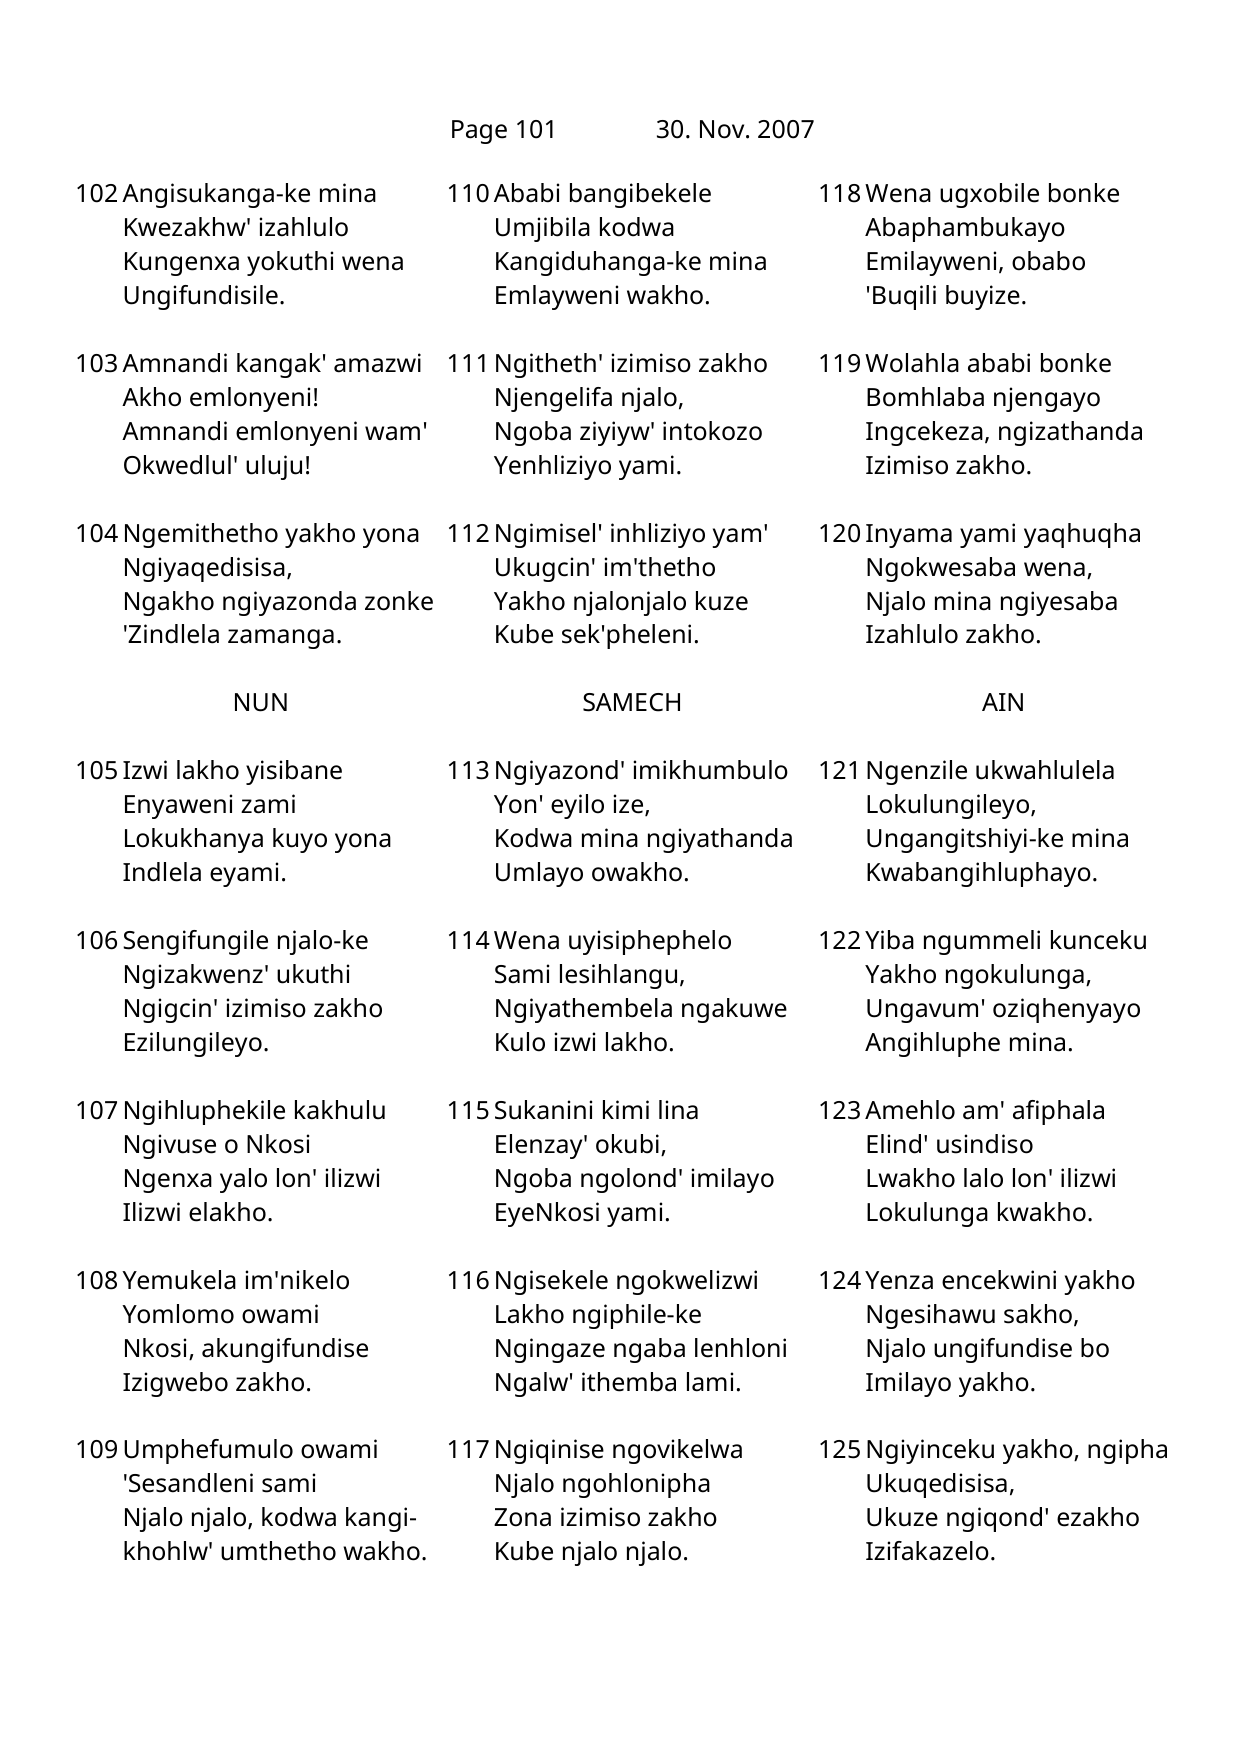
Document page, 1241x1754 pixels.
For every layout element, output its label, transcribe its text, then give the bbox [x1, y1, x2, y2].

text 120 Inyama yami yaqhuqha [818, 516, 1189, 549]
text 124 Yenza encekwini yakho [818, 1263, 1189, 1297]
text Bomhlaba njengayo [818, 380, 1189, 414]
text Ngokwesaba wena, [818, 549, 1189, 583]
text 'Sesandleni sami [75, 1466, 446, 1500]
text Yenhliziyo yami. [446, 448, 818, 482]
text 116 Ngisekele ngokwelizwi [446, 1263, 818, 1297]
text 108 Yemukela im'nikelo [75, 1263, 446, 1297]
text Ngivuse o Nkosi [75, 1127, 446, 1161]
text Umlayo owakho. [446, 855, 818, 889]
text khohlw' umthetho wakho. [75, 1534, 446, 1568]
text Ingcekeza, ngizathanda [818, 414, 1189, 448]
text Lokulungileyo, [818, 787, 1189, 821]
text Ngizakwenz' ukuthi [75, 957, 446, 991]
text Ezilungileyo. [75, 1025, 446, 1059]
text Zona izimiso zakho [446, 1500, 818, 1534]
text Ngoba ngolond' imilayo [446, 1161, 818, 1195]
text Okwedlul' uluju! [75, 448, 446, 482]
text Njalo mina ngiyesaba [818, 583, 1189, 617]
text Kube sek'pheleni. [446, 617, 818, 651]
text EyeNkosi yami. [446, 1195, 818, 1229]
text Lakho ngiphile-ke [446, 1297, 818, 1331]
text 105 Izwi lakho yisibane [75, 753, 446, 787]
text Kwabangihluphayo. [818, 855, 1189, 889]
text SAMECH [446, 685, 818, 719]
text 110 Ababi bangibekele [446, 176, 818, 210]
text Ngoba ziyiyw' intokozo [446, 414, 818, 448]
text 119 Wolahla ababi bonke [818, 346, 1189, 380]
text 107 Ngihluphekile kakhulu [75, 1093, 446, 1127]
text Ukuze ngiqond' ezakho [818, 1500, 1189, 1534]
text Abaphambukayo [818, 210, 1189, 244]
text Njalo ungifundise bo [818, 1331, 1189, 1364]
text Yon' eyilo ize, [446, 787, 818, 821]
text Lwakho lalo lon' ilizwi [818, 1161, 1189, 1195]
text Kodwa mina ngiyathanda [446, 821, 818, 855]
text 109 Umphefumulo owami [75, 1432, 446, 1466]
text 111 Ngitheth' izimiso zakho [446, 346, 818, 380]
text Kulo izwi lakho. [446, 1025, 818, 1059]
text Ngalw' ithemba lami. [446, 1364, 818, 1398]
text Kwezakhw' izahlulo [75, 210, 446, 244]
text 112 Ngimisel' inhliziyo yam' [446, 516, 818, 549]
text Imilayo yakho. [818, 1364, 1189, 1398]
text Yakho njalonjalo kuze [446, 583, 818, 617]
text Ngesihawu sakho, [818, 1297, 1189, 1331]
text 122 Yiba ngummeli kunceku [818, 923, 1189, 957]
text Elind' usindiso [818, 1127, 1189, 1161]
text 117 Ngiqinise ngovikelwa [446, 1432, 818, 1466]
text Ilizwi elakho. [75, 1195, 446, 1229]
text Emlayweni wakho. [446, 278, 818, 312]
text Ngenxa yalo lon' ilizwi [75, 1161, 446, 1195]
text 123 Amehlo am' afiphala [818, 1093, 1189, 1127]
text 125 Ngiyinceku yakho, ngipha [818, 1432, 1189, 1466]
text Emilayweni, obabo [818, 244, 1189, 278]
text Angihluphe mina. [818, 1025, 1189, 1059]
text 114 Wena uyisiphephelo [446, 923, 818, 957]
text AIN [818, 685, 1189, 719]
text Elenzay' okubi, [446, 1127, 818, 1161]
text Ungangitshiyi-ke mina [818, 821, 1189, 855]
text Izimiso zakho. [818, 448, 1189, 482]
text Yomlomo owami [75, 1297, 446, 1331]
text Umjibila kodwa [446, 210, 818, 244]
text Ungavum' oziqhenyayo [818, 991, 1189, 1025]
text Ngiyaqedisisa, [75, 549, 446, 583]
text 103 Amnandi kangak' amazwi [75, 346, 446, 380]
text Ngigcin' izimiso zakho [75, 991, 446, 1025]
text Njalo njalo, kodwa kangi- [75, 1500, 446, 1534]
text Lokukhanya kuyo yona [75, 821, 446, 855]
text 104 Ngemithetho yakho yona [75, 516, 446, 549]
text NUN [75, 685, 446, 719]
text 118 Wena ugxobile bonke [818, 176, 1189, 210]
text Ngiyathembela ngakuwe [446, 991, 818, 1025]
text Lokulunga kwakho. [818, 1195, 1189, 1229]
text 'Zindlela zamanga. [75, 617, 446, 651]
text Njengelifa njalo, [446, 380, 818, 414]
text 113 Ngiyazond' imikhumbulo [446, 753, 818, 787]
text Amnandi emlonyeni wam' [75, 414, 446, 448]
text Nkosi, akungifundise [75, 1331, 446, 1364]
text 102 Angisukanga-ke mina [75, 176, 446, 210]
text Kube njalo njalo. [446, 1534, 818, 1568]
text Ukugcin' im'thetho [446, 549, 818, 583]
text Akho emlonyeni! [75, 380, 446, 414]
text Njalo ngohlonipha [446, 1466, 818, 1500]
text 106 Sengifungile njalo-ke [75, 923, 446, 957]
text Izahlulo zakho. [818, 617, 1189, 651]
text Yakho ngokulunga, [818, 957, 1189, 991]
text Ngakho ngiyazonda zonke [75, 583, 446, 617]
text Izigwebo zakho. [75, 1364, 446, 1398]
text Enyaweni zami [75, 787, 446, 821]
text 115 Sukanini kimi lina [446, 1093, 818, 1127]
text 121 Ngenzile ukwahlulela [818, 753, 1189, 787]
text 'Buqili buyize. [818, 278, 1189, 312]
text Indlela eyami. [75, 855, 446, 889]
text Sami lesihlangu, [446, 957, 818, 991]
text Kangiduhanga-ke mina [446, 244, 818, 278]
text Ukuqedisisa, [818, 1466, 1189, 1500]
text Izifakazelo. [818, 1534, 1189, 1568]
text Ungifundisile. [75, 278, 446, 312]
text Kungenxa yokuthi wena [75, 244, 446, 278]
text Ngingaze ngaba lenhloni [446, 1331, 818, 1364]
